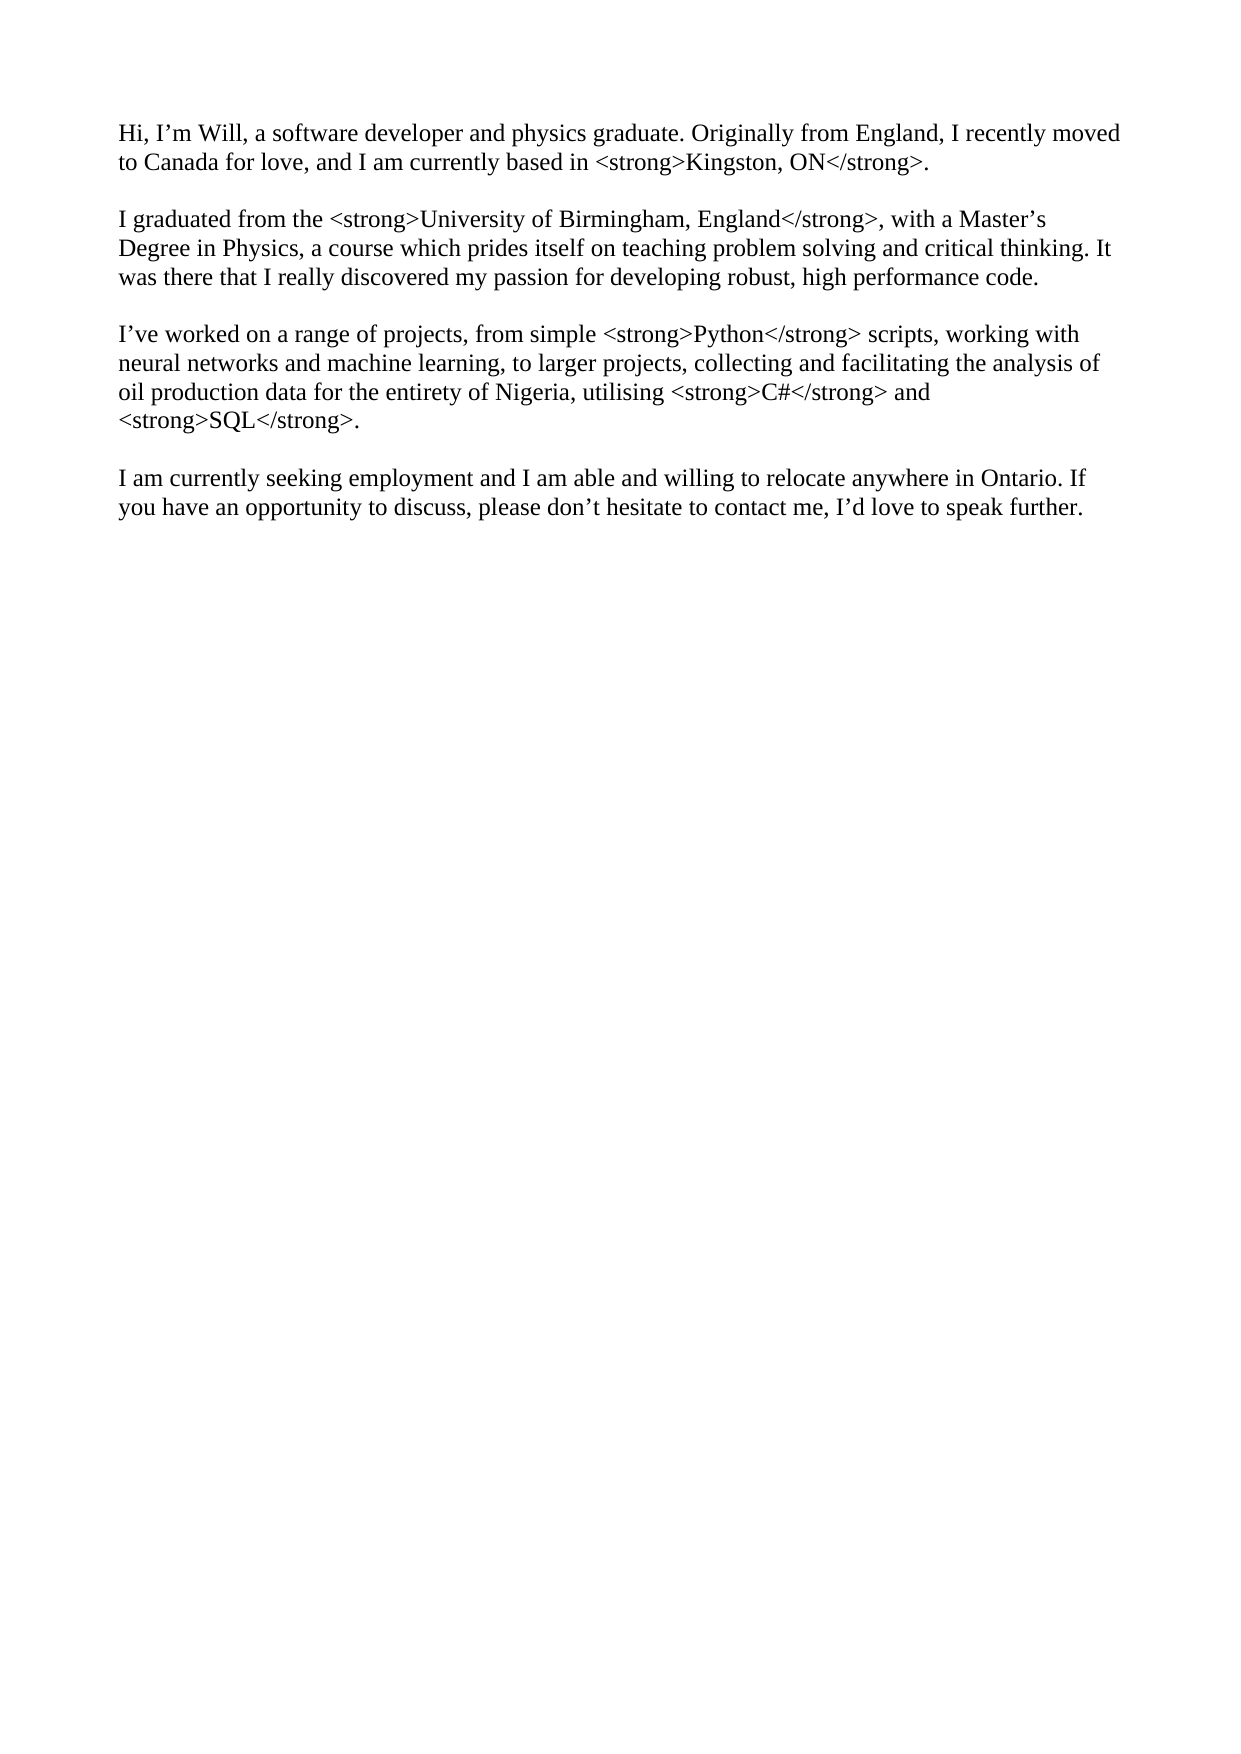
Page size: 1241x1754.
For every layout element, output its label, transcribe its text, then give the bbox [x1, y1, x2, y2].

text I’ve worked on a range of projects, from simple <strong>Python</strong> scripts, working with neural networks and machine learning, to larger projects, collecting and facilitating the analysis of oil production data for the entirety of Nigeria, utilising <strong>C#</strong> and <strong>SQL</strong>. [118, 319, 1122, 434]
text I am currently seeking employment and I am able and willing to relocate anywhere in Ontario. If you have an opportunity to discuss, please don’t hesitate to contact me, I’d love to speak further. [118, 463, 1122, 521]
text Hi, I’m Will, a software developer and physics graduate. Originally from England, I recently moved to Canada for love, and I am currently based in <strong>Kingston, ON</strong>. [118, 118, 1122, 176]
text I graduated from the <strong>University of Birmingham, England</strong>, with a Master’s Degree in Physics, a course which prides itself on teaching problem solving and critical thinking. It was there that I really discovered my passion for developing robust, high performance code. [118, 204, 1122, 291]
